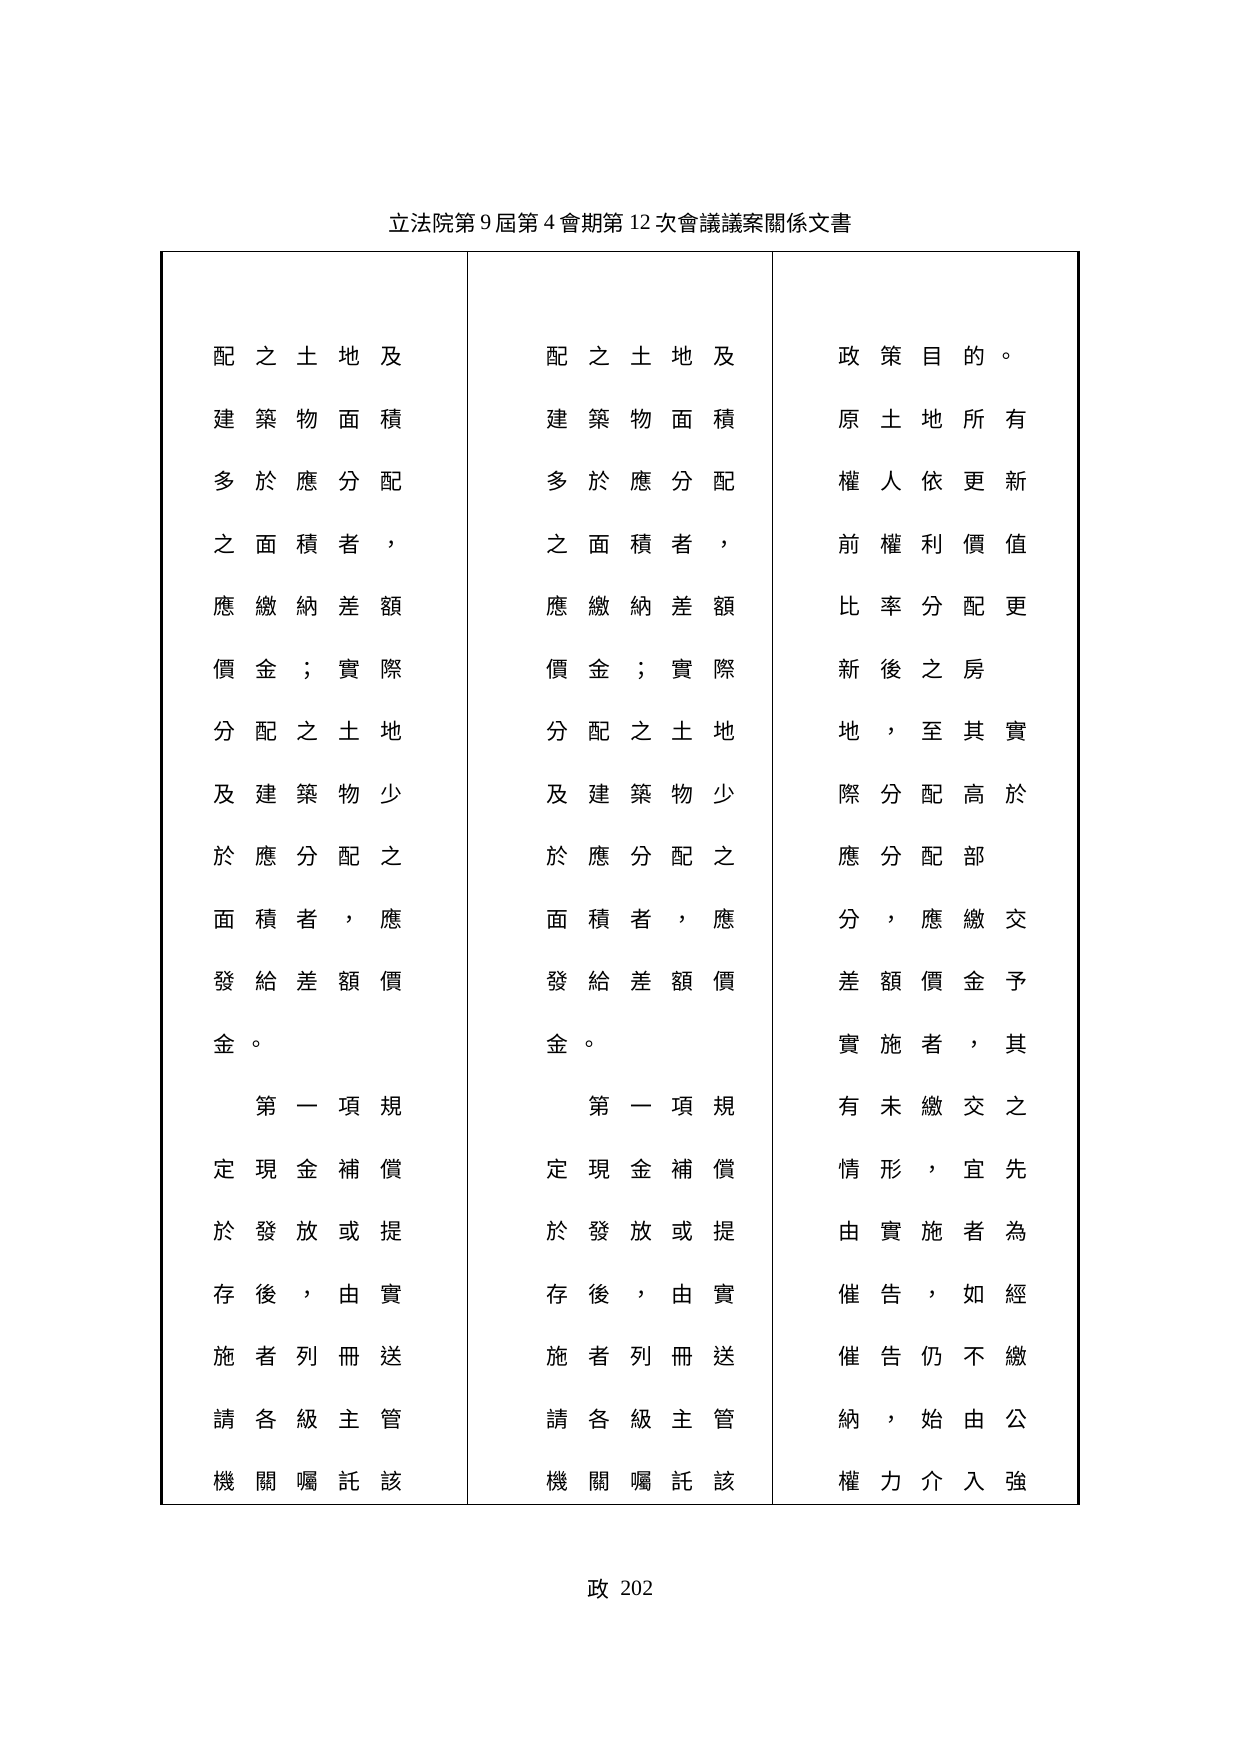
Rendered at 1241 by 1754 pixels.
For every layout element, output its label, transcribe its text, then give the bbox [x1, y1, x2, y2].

table_cell 配之土地及建築物面積多於應分配之面積者，應繳納差額價金；實際分配之土地及建築物少於應分配之面積者，應發給差額價金。 第一項規定現金補償於發放或提存後，由實施者列冊送請各級主管機關囑託該 [468, 252, 772, 1504]
table_cell 政策目的。原土地所有權人依更新前權利價值比率分配更新後之房地，至其實際分配高於應分配部分，應繳交差額價金予實施者，其有未繳交之情形，宜先由實施者為催告，如經催告仍不繳納，始由公權力介入強 [773, 252, 1077, 1504]
table_cell 配之土地及建築物面積多於應分配之面積者，應繳納差額價金；實際分配之土地及建築物少於應分配之面積者，應發給差額價金。 第一項規定現金補償於發放或提存後，由實施者列冊送請各級主管機關囑託該 [163, 252, 467, 1504]
